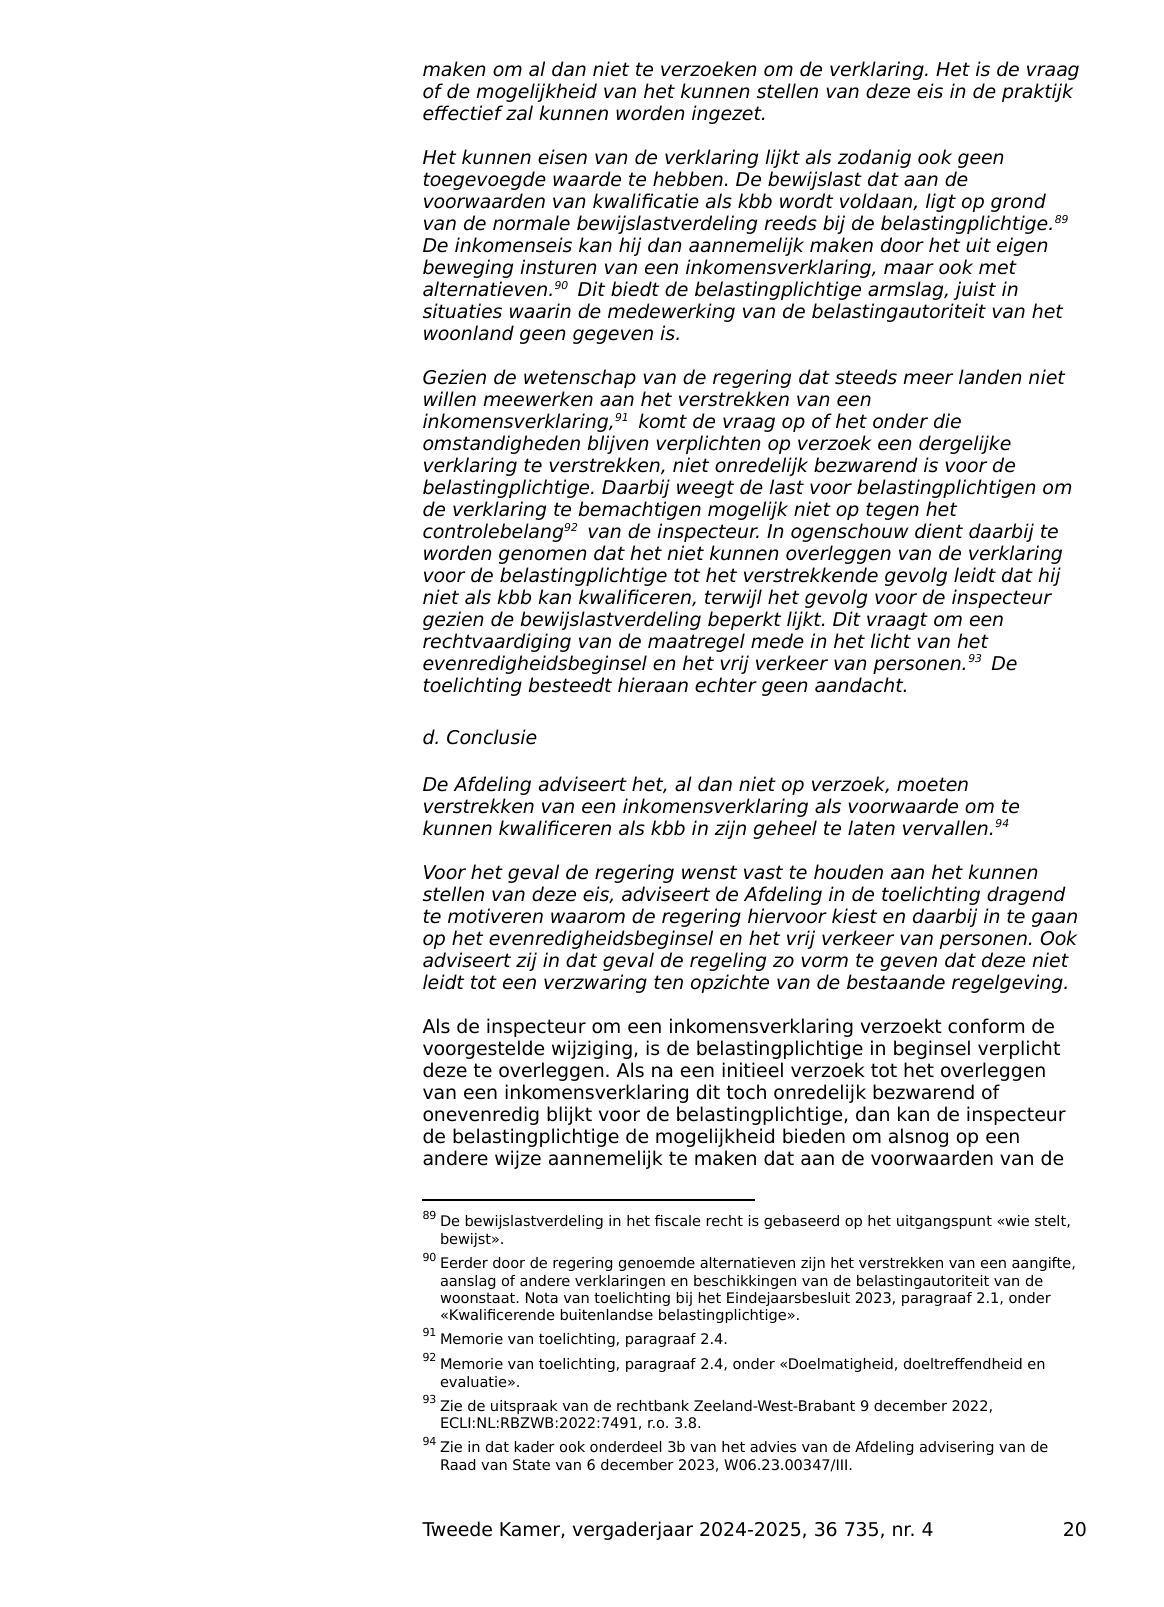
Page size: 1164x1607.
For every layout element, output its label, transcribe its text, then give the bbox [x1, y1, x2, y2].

text De bewijslastverdeling in het fiscale recht is gebaseerd op het uitgangspunt «wie stelt, bewijst». [422, 1209, 1087, 1248]
subtitle d. Conclusie [422, 727, 1087, 749]
text maken om al dan niet te verzoeken om de verklaring. Het is de vraag of de mogelijkheid van het kunnen stellen van deze eis in de praktijk effectief zal kunnen worden ingezet. [422, 59, 1087, 125]
text Memorie van toelichting, paragraaf 2.4. [422, 1327, 1087, 1349]
text Zie in dat kader ook onderdeel 3b van het advies van de Afdeling advisering van de Raad van State van 6 december 2023, W06.23.00347/III. [422, 1435, 1087, 1474]
text Als de inspecteur om een inkomensverklaring verzoekt conform de voorgestelde wijziging, is de belastingplichtige in beginsel verplicht deze te overleggen. Als na een initieel verzoek tot het overleggen van een inkomensverklaring dit toch onredelijk bezwarend of onevenredig blijkt voor de belastingplichtige, dan kan de inspecteur de belastingplichtige de mogelijkheid bieden om alsnog op een andere wijze aannemelijk te maken dat aan de voorwaarden van de [422, 1016, 1087, 1170]
text Eerder door de regering genoemde alternatieven zijn het verstrekken van een aangifte, aanslag of andere verklaringen en beschikkingen van de belastingautoriteit van de woonstaat. Nota van toelichting bij het Eindejaarsbesluit 2023, paragraaf 2.1, onder «Kwalificerende buitenlandse belastingplichtige». [422, 1251, 1087, 1324]
text Memorie van toelichting, paragraaf 2.4, onder «Doelmatigheid, doeltreffendheid en evaluatie». [422, 1352, 1087, 1391]
text De Afdeling adviseert het, al dan niet op verzoek, moeten verstrekken van een inkomensverklaring als voorwaarde om te kunnen kwalificeren als kbb in zijn geheel te laten vervallen. [422, 774, 1087, 840]
text Zie de uitspraak van de rechtbank Zeeland-West-Brabant 9 december 2022, ECLI:NL:RBZWB:2022:7491, r.o. 3.8. [422, 1393, 1087, 1432]
text Gezien de wetenschap van de regering dat steeds meer landen niet willen meewerken aan het verstrekken van een inkomensverklaring, komt de vraag op of het onder die omstandigheden blijven verplichten op verzoek een dergelijke verklaring te verstrekken, niet onredelijk bezwarend is voor de belastingplichtige. Daarbij weegt de last voor belastingplichtigen om de verklaring te bemachtigen mogelijk niet op tegen het controlebelang van de inspecteur. In ogenschouw dient daarbij te worden genomen dat het niet kunnen overleggen van de verklaring voor de belastingplichtige tot het verstrekkende gevolg leidt dat hij niet als kbb kan kwalificeren, terwijl het gevolg voor de inspecteur gezien de bewijslastverdeling beperkt lijkt. Dit vraagt om een rechtvaardiging van de maatregel mede in het licht van het evenredigheidsbeginsel en het vrij verkeer van personen. De toelichting besteedt hieraan echter geen aandacht. [422, 367, 1087, 697]
text Het kunnen eisen van de verklaring lijkt als zodanig ook geen toegevoegde waarde te hebben. De bewijslast dat aan de voorwaarden van kwalificatie als kbb wordt voldaan, ligt op grond van de normale bewijslastverdeling reeds bij de belastingplichtige. De inkomenseis kan hij dan aannemelijk maken door het uit eigen beweging insturen van een inkomensverklaring, maar ook met alternatieven. Dit biedt de belastingplichtige armslag, juist in situaties waarin de medewerking van de belastingautoriteit van het woonland geen gegeven is. [422, 147, 1087, 345]
text Voor het geval de regering wenst vast te houden aan het kunnen stellen van deze eis, adviseert de Afdeling in de toelichting dragend te motiveren waarom de regering hiervoor kiest en daarbij in te gaan op het evenredigheidsbeginsel en het vrij verkeer van personen. Ook adviseert zij in dat geval de regeling zo vorm te geven dat deze niet leidt tot een verzwaring ten opzichte van de bestaande regelgeving. [422, 862, 1087, 994]
